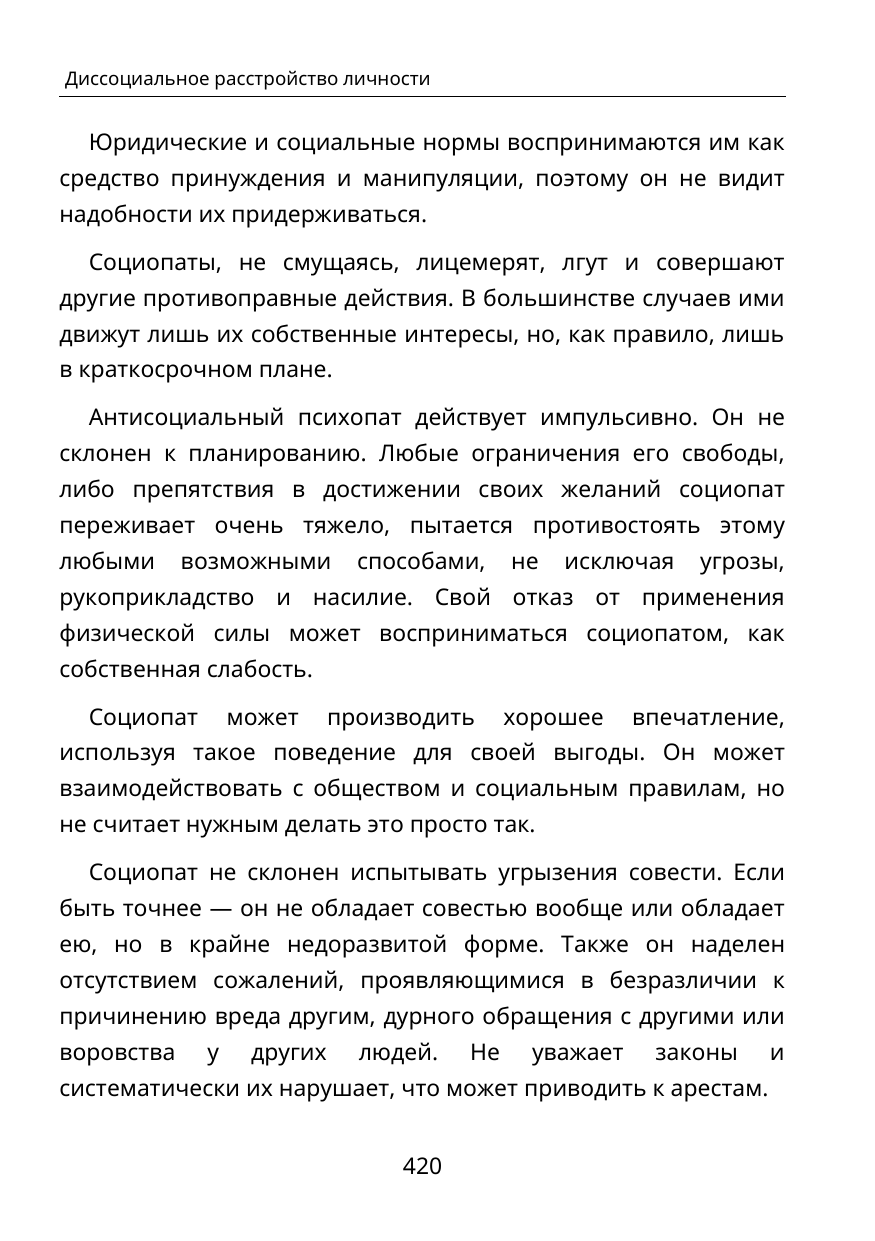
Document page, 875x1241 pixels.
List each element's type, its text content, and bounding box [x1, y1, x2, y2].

text Социопат может производить хорошее впечатление, используя такое поведение для своей выгоды. Он может взаимодействовать с обществом и социальным правилам, но не считает нужным делать это просто так. [59, 700, 786, 839]
text Юридические и социальные нормы воспринимаются им как средство принуждения и манипуляции, поэтому он не видит надобности их придерживаться. [59, 126, 786, 229]
text Социопаты, не смущаясь, лицемерят, лгут и совершают другие противоправные действия. В большинстве случаев ими движут лишь их собственные интересы, но, как правило, лишь в краткосрочном плане. [59, 246, 786, 385]
text Антисоциальный психопат действует импульсивно. Он не склонен к планированию. Любые ограничения его свободы, либо препятствия в достижении своих желаний социопат переживает очень тяжело, пытается противостоять этому любыми возможными способами, не исключая угрозы, рукоприкладство и насилие. Свой отказ от применения физической силы может восприниматься социопатом, как собственная слабость. [59, 401, 786, 684]
text Социопат не склонен испытывать угрызения совести. Если быть точнее — он не обладает совестью вообще или обладает ею, но в крайне недоразвитой форме. Также он наделен отсутствием сожалений, проявляющимися в безразличии к причинению вреда другим, дурного обращения с другими или воровства у других людей. Не уважает законы и систематически их нарушает, что может приводить к арестам. [59, 856, 786, 1103]
